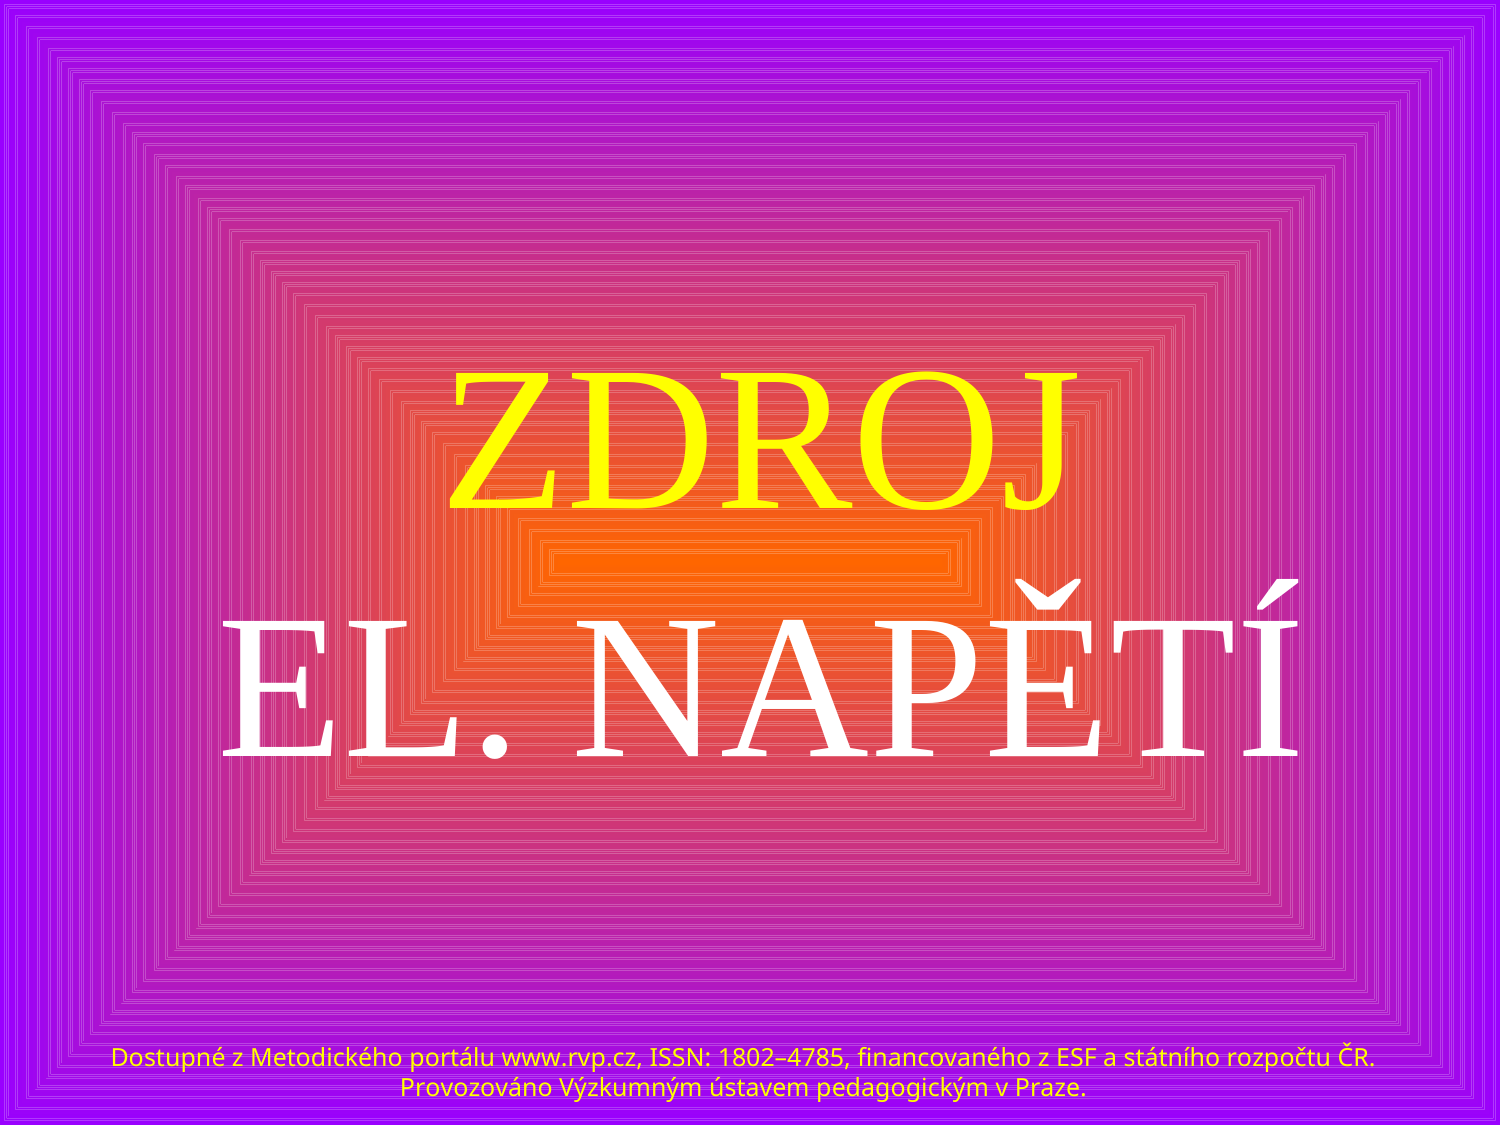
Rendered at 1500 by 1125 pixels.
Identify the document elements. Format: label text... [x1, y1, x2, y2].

text_box ZDROJ EL. NAPĚTÍ [100, 294, 1424, 806]
text_box Dostupné z Metodického portálu www.rvp.cz, ISSN: 1802–4785, financovaného z ESF a státního rozpočtu ČR. Provozováno Výzkumným ústavem pedagogickým v Praze. [35, 1041, 1454, 1102]
